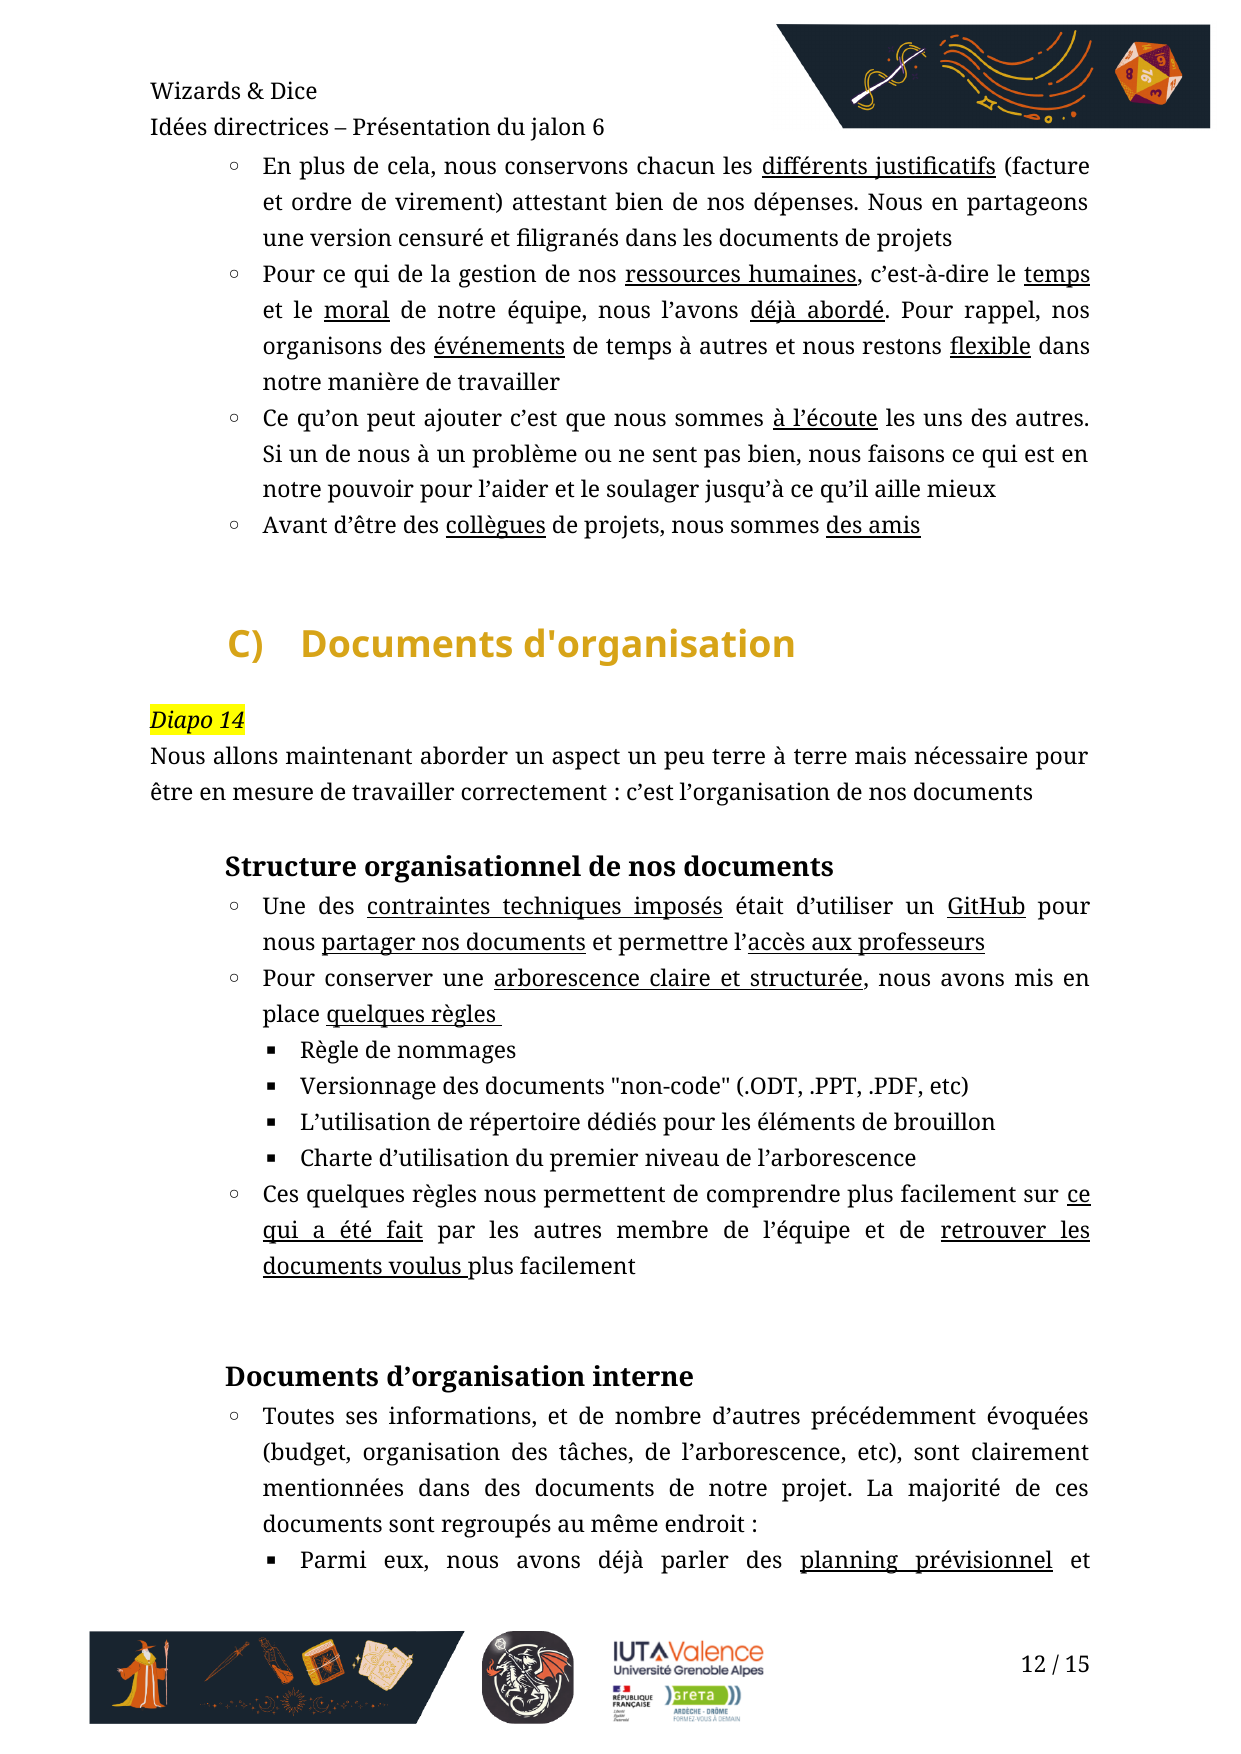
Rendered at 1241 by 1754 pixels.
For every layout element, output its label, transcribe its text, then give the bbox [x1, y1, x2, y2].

list Ce qu’on peut ajouter c’est que nous sommes à l’écoute les uns des autres. Si un de nous à un problème ou ne sent pas bien, nous faisons ce qui est en notre pouvoir pour l’aider et le soulager jusqu’à ce qu’il aille mieux [225, 402, 1090, 505]
picture [771, 21, 1218, 131]
list Avant d’être des collègues de projets, nous sommes des amis [225, 509, 1090, 541]
list Toutes ses informations, et de nombre d’autres précédemment évoquées (budget, organisation des tâches, de l’arborescence, etc), sont clairement mentionnées dans des documents de notre projet. La majorité de ces documents sont regroupés au même endroit : [225, 1400, 1090, 1539]
text Nous allons maintenant aborder un aspect un peu terre à terre mais nécessaire pour être en mesure de travailler correctement : c’est l’organisation de nos documents [150, 740, 1090, 807]
list Une des contraintes techniques imposés était d’utiliser un GitHub pour nous partager nos documents et permettre l’accès aux professeurs [225, 890, 1090, 957]
picture [81, 1620, 788, 1733]
list Documents d’organisation interne [187, 1357, 1090, 1394]
subtitle Documents d'organisation [227, 617, 1090, 668]
list Charte d’utilisation du premier niveau de l’arborescence [262, 1142, 1090, 1173]
list Parmi eux, nous avons déjà parler des planning prévisionnel et [262, 1544, 1090, 1575]
list Structure organisationnel de nos documents [187, 848, 1090, 885]
list Ces quelques règles nous permettent de comprendre plus facilement sur ce qui a été fait par les autres membre de l’équipe et de retrouver les documents voulus plus facilement [225, 1178, 1090, 1281]
list Règle de nommages [262, 1034, 1090, 1065]
list En plus de cela, nous conservons chacun les différents justificatifs (facture et ordre de virement) attestant bien de nos dépenses. Nous en partageons une version censuré et filigranés dans les documents de projets [225, 150, 1090, 253]
list Versionnage des documents "non-code" (.ODT, .PPT, .PDF, etc) [262, 1070, 1090, 1101]
list L’utilisation de répertoire dédiés pour les éléments de brouillon [262, 1106, 1090, 1137]
list Pour ce qui de la gestion de nos ressources humaines, c’est-à-dire le temps et le moral de notre équipe, nous l’avons déjà abordé. Pour rappel, nos organisons des événements de temps à autres et nous restons flexible dans notre manière de travailler [225, 258, 1090, 397]
text Diapo 14 [150, 704, 1090, 735]
list Pour conserver une arborescence claire et structurée, nous avons mis en place quelques règles [225, 962, 1090, 1029]
